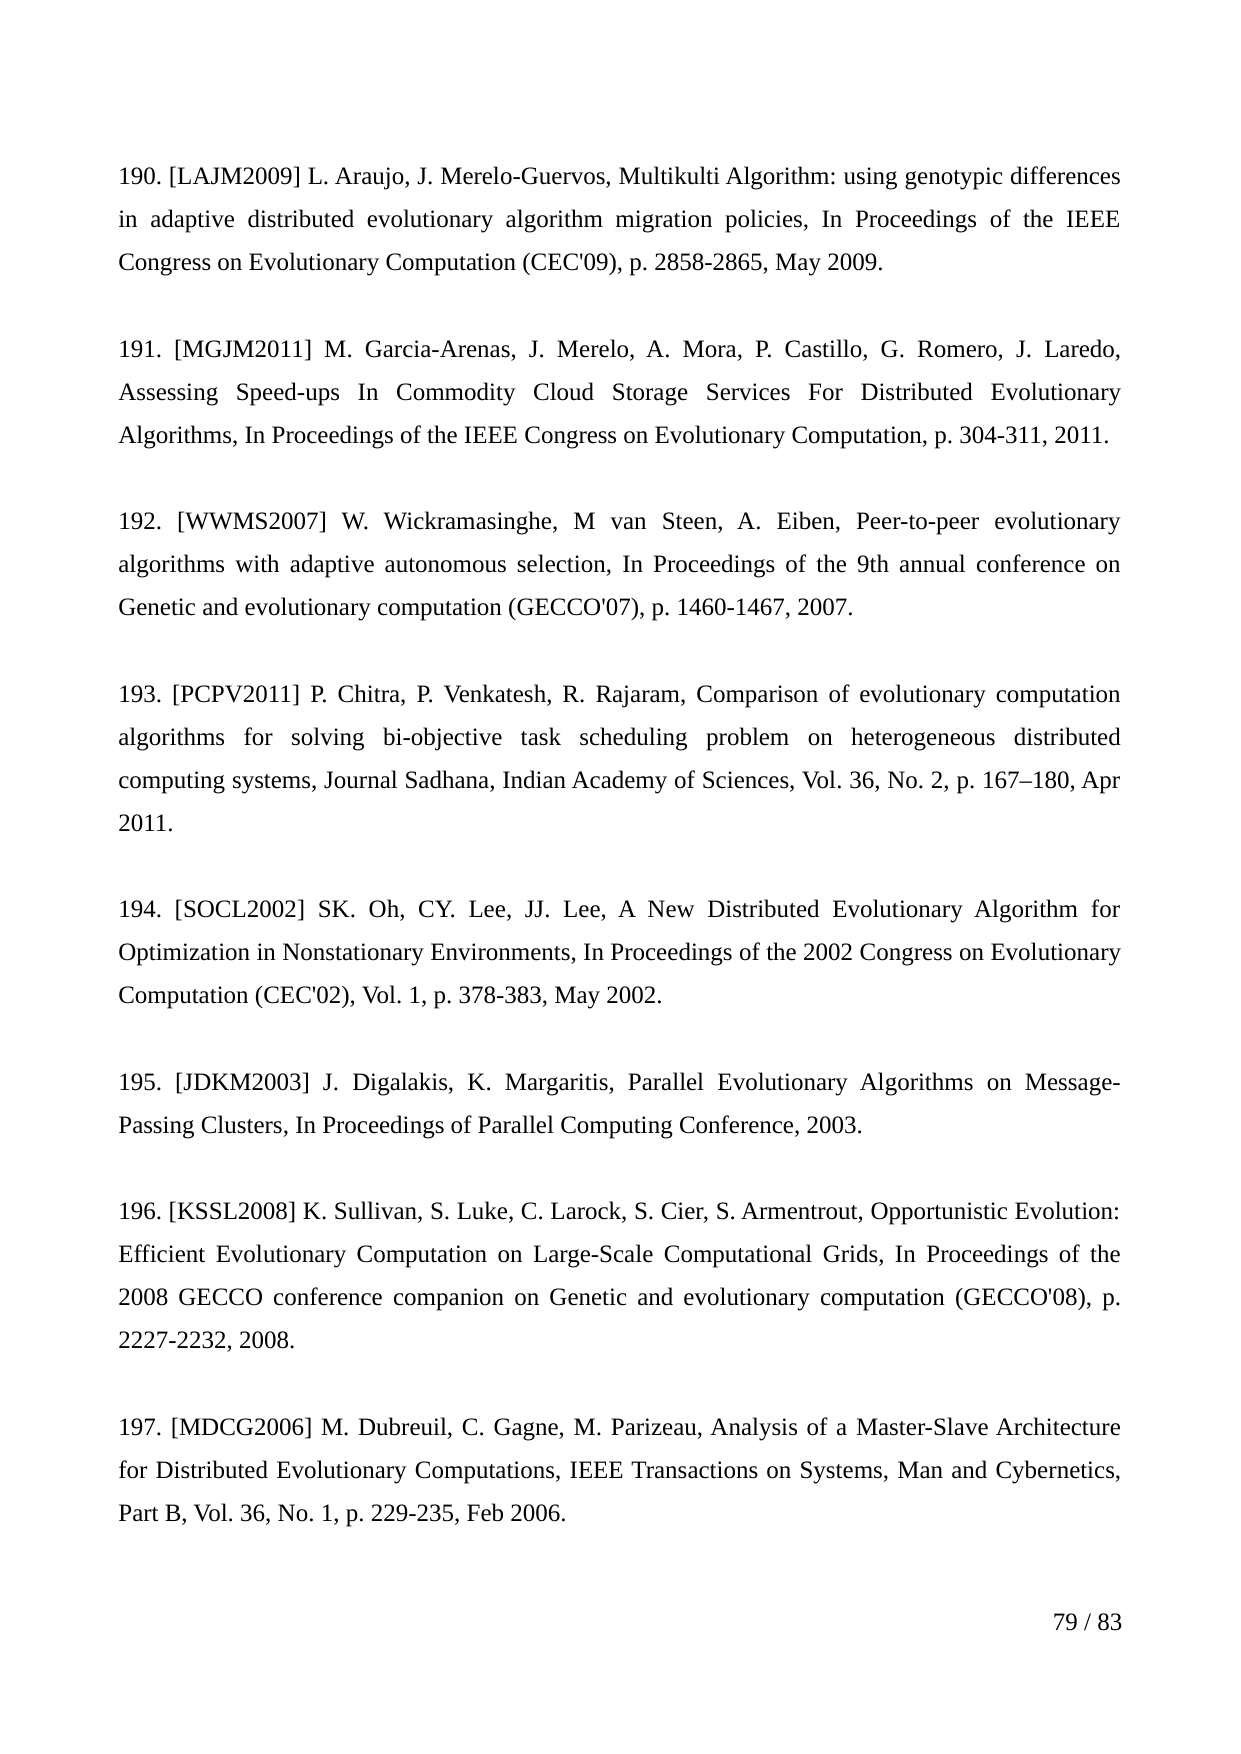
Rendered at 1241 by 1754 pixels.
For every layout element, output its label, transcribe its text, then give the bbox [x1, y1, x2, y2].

text 196. [KSSL2008] K. Sullivan, S. Luke, C. Larock, S. Cier, S. Armentrout, Opportunistic Evolution: Efficient Evolutionary Computation on Large-Scale Computational Grids, In Proceedings of the 2008 GECCO conference companion on Genetic and evolutionary computation (GECCO'08), p. 2227-2232, 2008. [118, 1196, 1122, 1354]
text 195. [JDKM2003] J. Digalakis, K. Margaritis, Parallel Evolutionary Algorithms on Message-Passing Clusters, In Proceedings of Parallel Computing Conference, 2003. [118, 1067, 1122, 1139]
text 191. [MGJM2011] M. Garcia-Arenas, J. Merelo, A. Mora, P. Castillo, G. Romero, J. Laredo, Assessing Speed-ups In Commodity Cloud Storage Services For Distributed Evolutionary Algorithms, In Proceedings of the IEEE Congress on Evolutionary Computation, p. 304-311, 2011. [118, 334, 1122, 449]
text 192. [WWMS2007] W. Wickramasinghe, M van Steen, A. Eiben, Peer-to-peer evolutionary algorithms with adaptive autonomous selection, In Proceedings of the 9th annual conference on Genetic and evolutionary computation (GECCO'07), p. 1460-1467, 2007. [118, 506, 1122, 621]
text 193. [PCPV2011] P. Chitra, P. Venkatesh, R. Rajaram, Comparison of evolutionary computation algorithms for solving bi-objective task scheduling problem on heterogeneous distributed computing systems, Journal Sadhana, Indian Academy of Sciences, Vol. 36, No. 2, p. 167–180, Apr 2011. [118, 679, 1122, 837]
text 190. [LAJM2009] L. Araujo, J. Merelo-Guervos, Multikulti Algorithm: using genotypic differences in adaptive distributed evolutionary algorithm migration policies, In Proceedings of the IEEE Congress on Evolutionary Computation (CEC'09), p. 2858-2865, May 2009. [118, 161, 1122, 276]
text 197. [MDCG2006] M. Dubreuil, C. Gagne, M. Parizeau, Analysis of a Master-Slave Architecture for Distributed Evolutionary Computations, IEEE Transactions on Systems, Man and Cybernetics, Part B, Vol. 36, No. 1, p. 229-235, Feb 2006. [118, 1412, 1122, 1527]
text 194. [SOCL2002] SK. Oh, CY. Lee, JJ. Lee, A New Distributed Evolutionary Algorithm for Optimization in Nonstationary Environments, In Proceedings of the 2002 Congress on Evolutionary Computation (CEC'02), Vol. 1, p. 378-383, May 2002. [118, 894, 1122, 1009]
